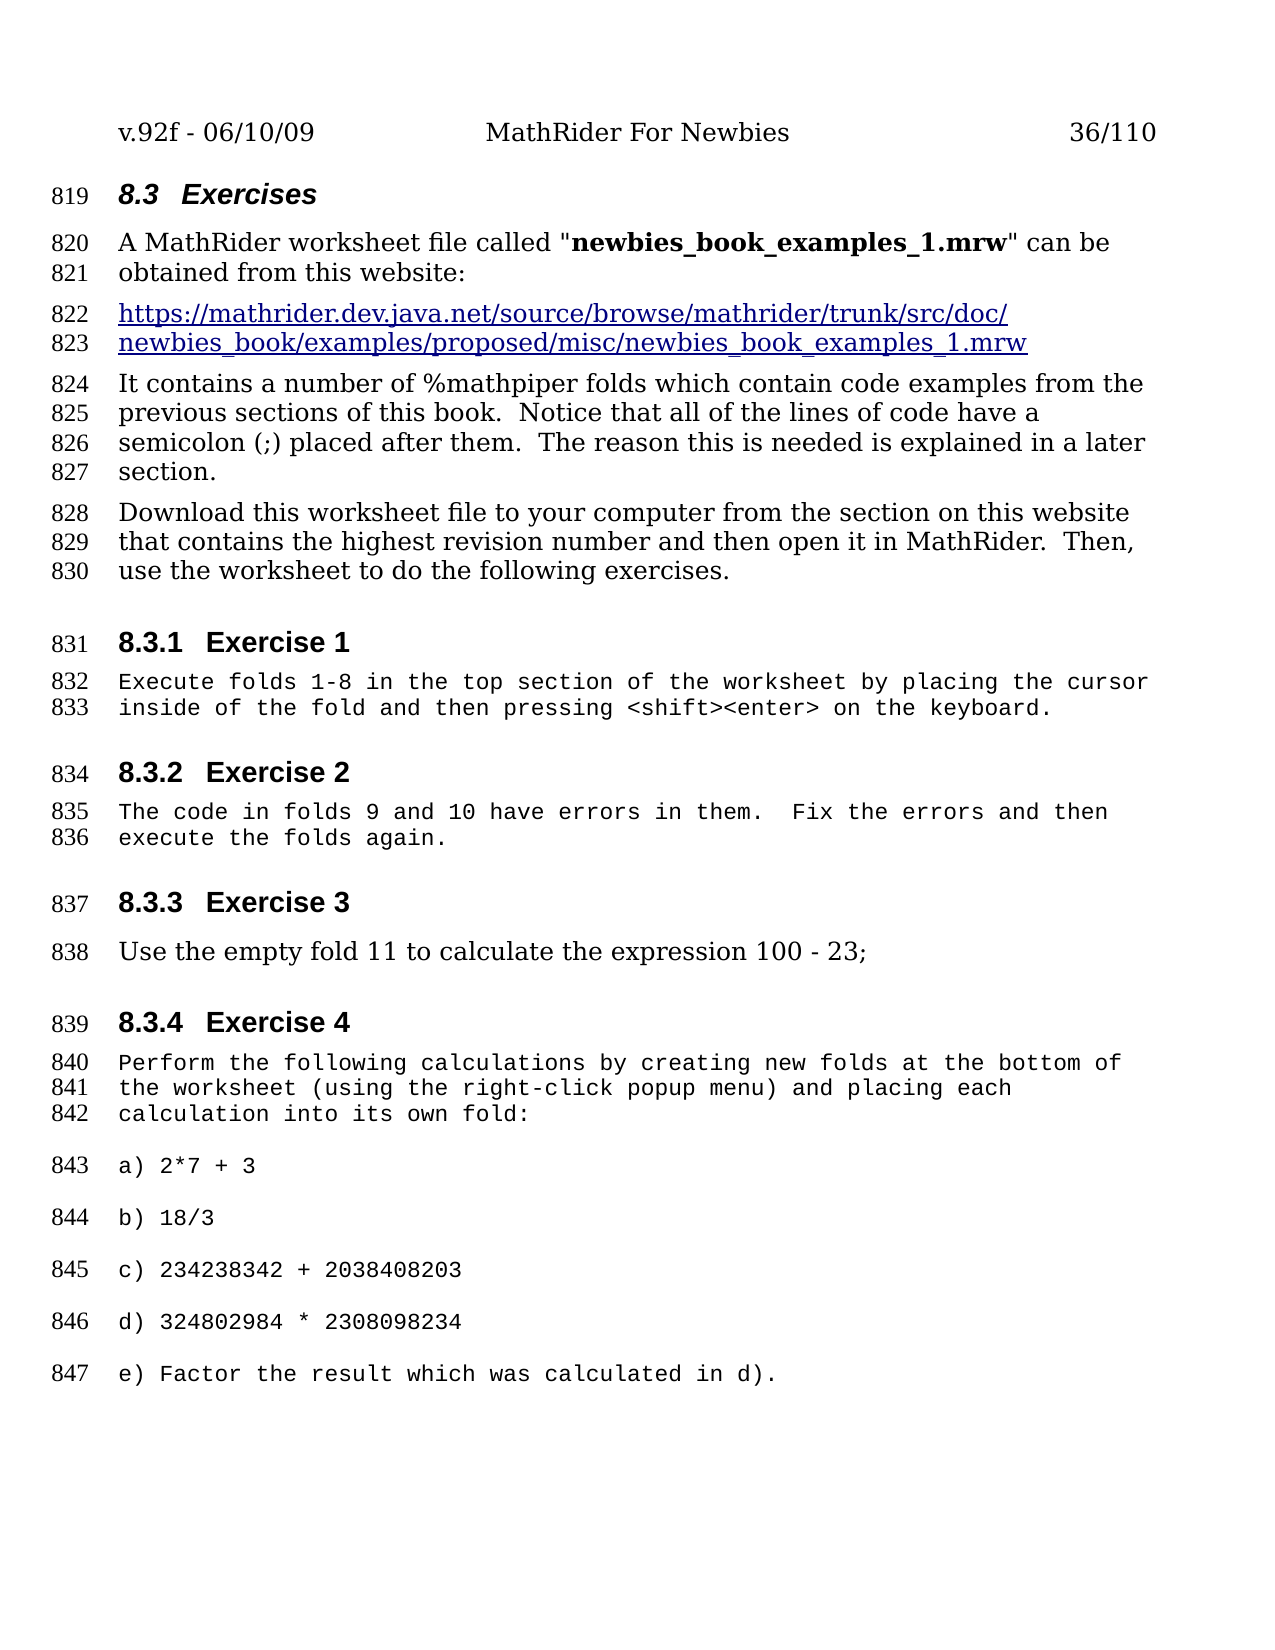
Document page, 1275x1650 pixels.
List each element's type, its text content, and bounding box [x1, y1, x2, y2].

text b) 18/3 [118, 1206, 1157, 1232]
subtitle Exercise 2 [118, 755, 1157, 789]
text Execute folds 1-8 in the top section of the worksheet by placing the cursor inside of the fold and then pressing <shift><enter> on the keyboard. [118, 670, 1157, 722]
text c) 234238342 + 2038408203 [118, 1258, 1157, 1284]
subtitle Exercise 4 [118, 1005, 1157, 1039]
text Perform the following calculations by creating new folds at the bottom of the worksheet (using the right-click popup menu) and placing each calculation into its own fold: [118, 1051, 1157, 1129]
text a) 2*7 + 3 [118, 1154, 1157, 1181]
text d) 324802984 * 2308098234 [118, 1310, 1157, 1336]
text Download this worksheet file to your computer from the section on this website that contains the highest revision number and then open it in MathRider. Then, use the worksheet to do the following exercises. [118, 498, 1157, 586]
text A MathRider worksheet file called "newbies_book_examples_1.mrw" can be obtained from this website: [118, 228, 1157, 287]
subtitle Exercises [118, 177, 1157, 210]
text The code in folds 9 and 10 have errors in them. Fix the errors and then execute the folds again. [118, 801, 1157, 852]
text It contains a number of %mathpiper folds which contain code examples from the previous sections of this book. Notice that all of the lines of code have a semicolon (;) placed after them. The reason this is needed is explained in a later section. [118, 369, 1157, 486]
subtitle Exercise 3 [118, 886, 1157, 919]
text e) Factor the result which was calculated in d). [118, 1362, 1157, 1388]
text https://mathrider.dev.java.net/source/browse/mathrider/trunk/src/doc/newbies_book/examples/proposed/misc/newbies_book_examples_1.mrw [118, 299, 1157, 357]
text Use the empty fold 11 to calculate the expression 100 - 23; [118, 937, 1157, 966]
subtitle Exercise 1 [118, 625, 1157, 658]
